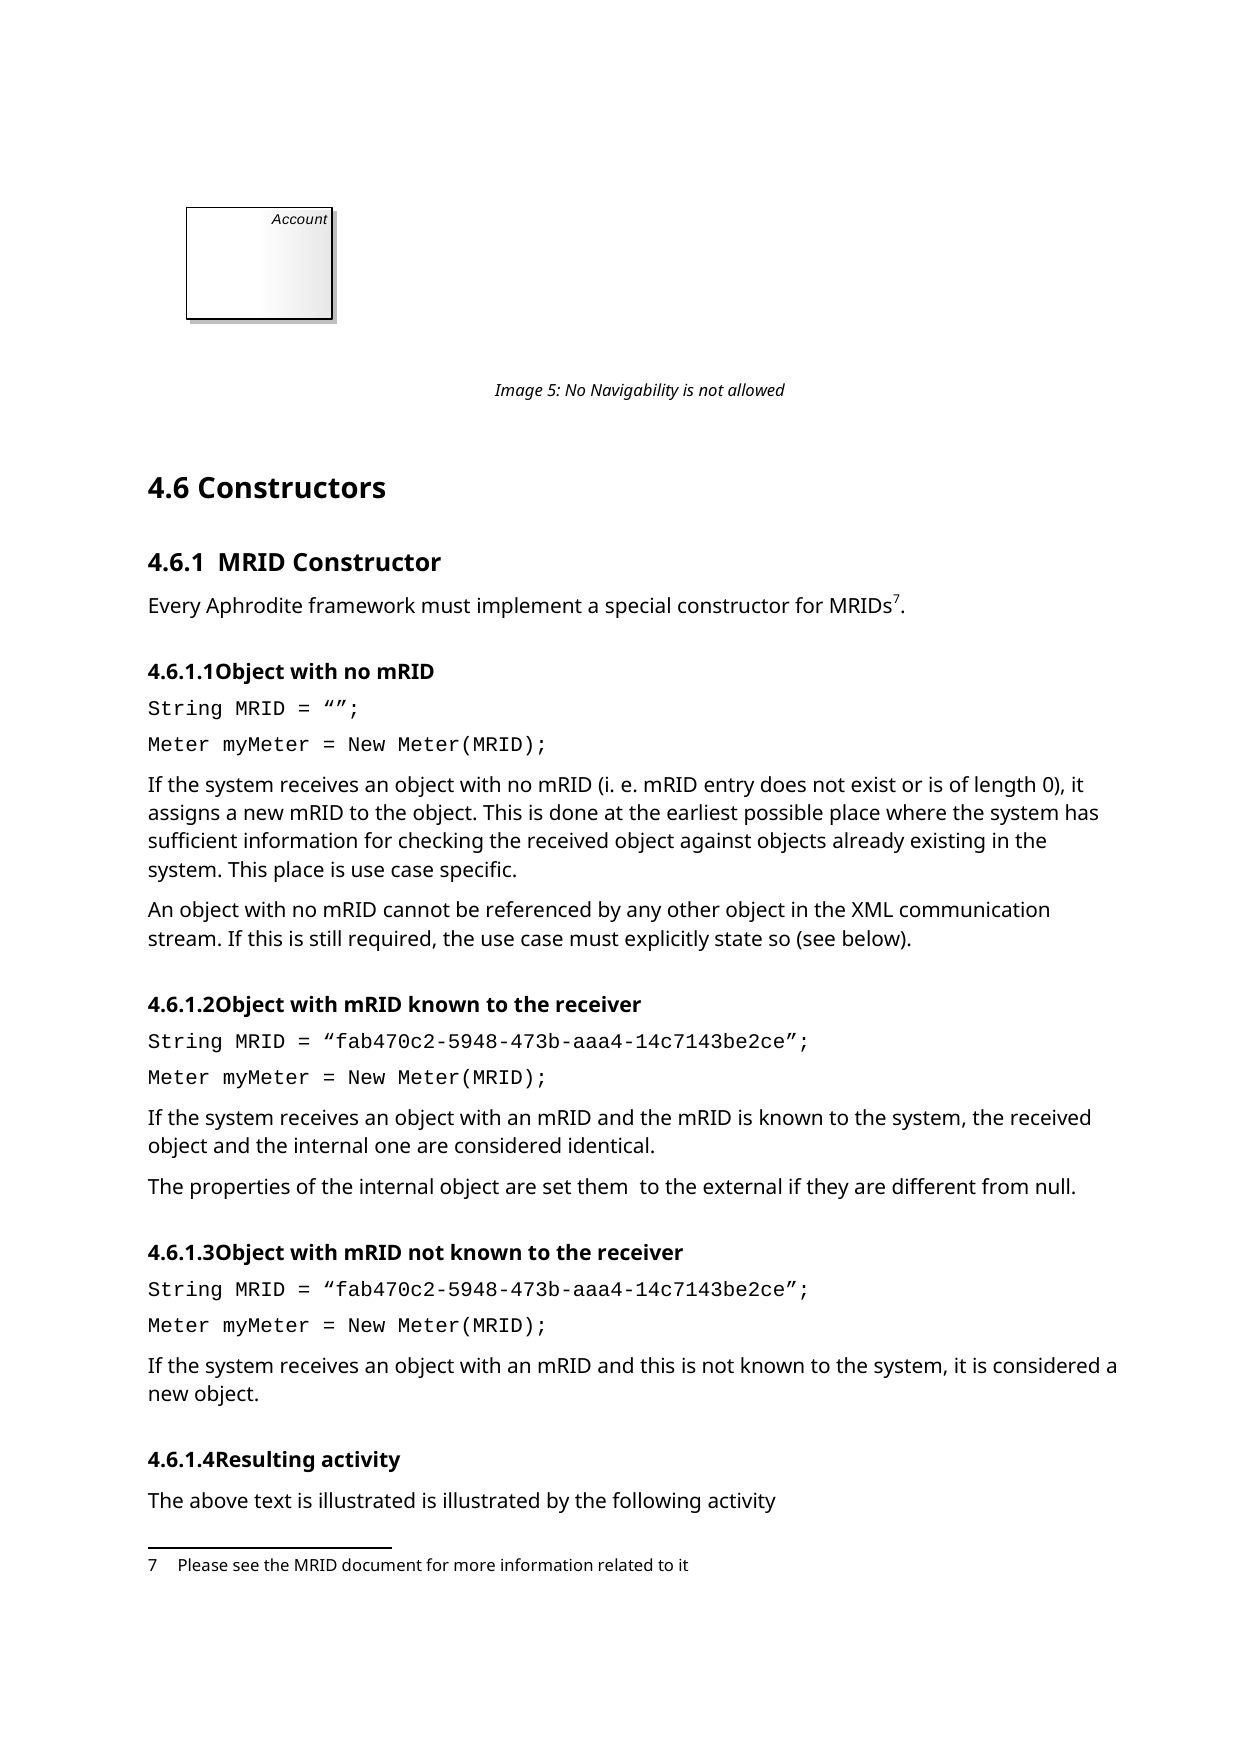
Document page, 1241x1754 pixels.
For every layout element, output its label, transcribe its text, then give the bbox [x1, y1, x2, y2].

subtitle Object with mRID known to the receiver [148, 989, 1122, 1018]
text Meter myMeter = New Meter(MRID); [148, 1067, 1122, 1091]
text The properties of the internal object are set them to the external if they are different from null. [148, 1172, 1122, 1200]
text The above text is illustrated is illustrated by the following activity [148, 1487, 1122, 1515]
text String MRID = “fab470c2-5948-473b-aaa4-14c7143be2ce”; [148, 1279, 1122, 1303]
subtitle Object with no mRID [148, 657, 1122, 686]
subtitle MRID Constructor [148, 544, 1122, 578]
text Please see the MRID document for more information related to it [148, 1554, 1122, 1577]
text If the system receives an object with an mRID and the mRID is known to the system, the received object and the internal one are considered identical. [148, 1103, 1122, 1159]
text If the system receives an object with an mRID and this is not known to the system, it is considered a new object. [148, 1351, 1122, 1408]
text String MRID = “”; [148, 698, 1122, 722]
text Meter myMeter = New Meter(MRID); [148, 1315, 1122, 1339]
text Meter myMeter = New Meter(MRID); [148, 734, 1122, 758]
subtitle Constructors [148, 467, 1122, 507]
text String MRID = “fab470c2-5948-473b-aaa4-14c7143be2ce”; [148, 1031, 1122, 1054]
text Every Aphrodite framework must implement a special constructor for MRIDs. [148, 591, 1122, 619]
text Image 5: No Navigability is not allowed [159, 378, 1122, 401]
text An object with no mRID cannot be referenced by any other object in the XML communication stream. If this is still required, the use case must explicitly state so (see below). [148, 896, 1122, 952]
subtitle Object with mRID not known to the receiver [148, 1238, 1122, 1267]
subtitle Resulting activity [148, 1445, 1122, 1474]
text If the system receives an object with no mRID (i. e. mRID entry does not exist or is of length 0), it assigns a new mRID to the object. This is done at the earliest possible place where the system has sufficient information for checking the received object against objects already existing in the system. This place is use case specific. [148, 770, 1122, 883]
